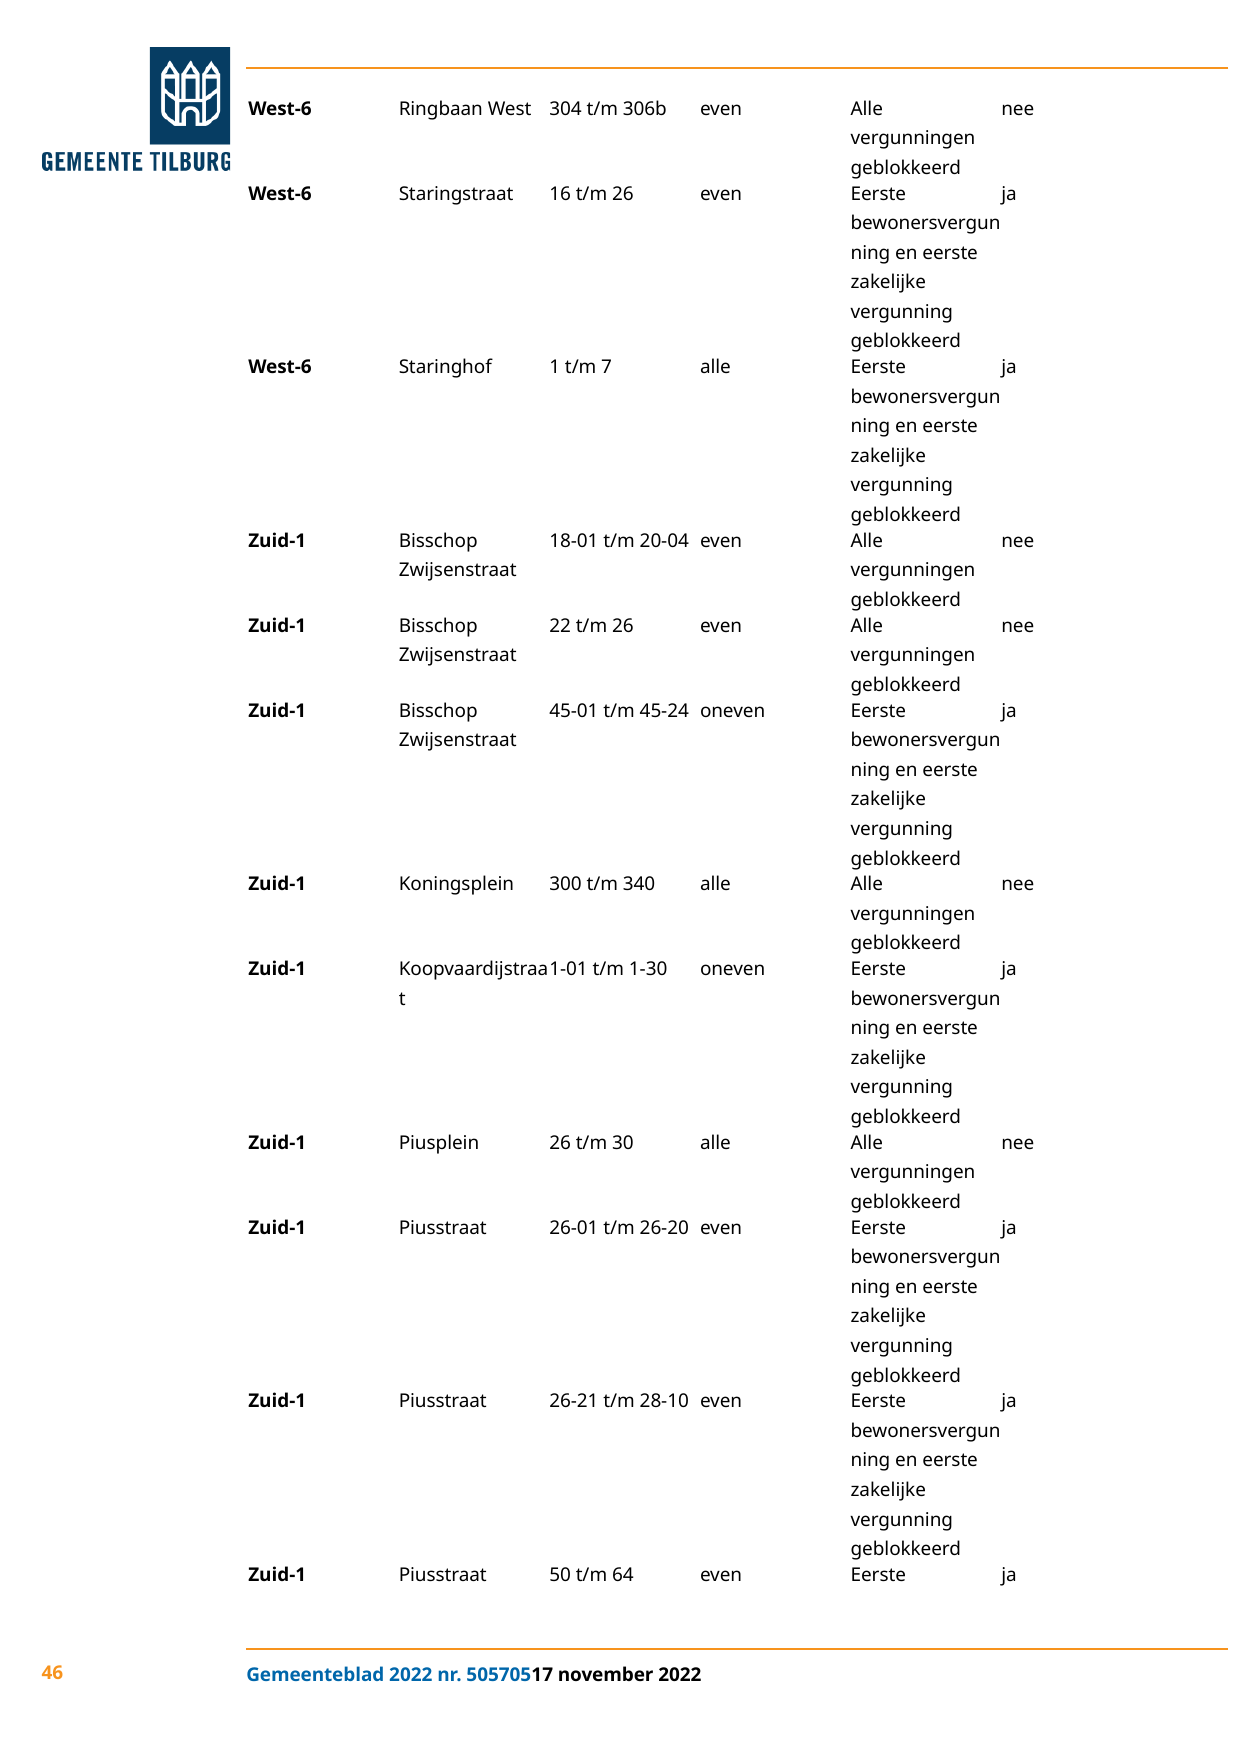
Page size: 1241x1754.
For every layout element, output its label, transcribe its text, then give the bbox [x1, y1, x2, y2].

table_cell Piusplein [399, 1129, 549, 1214]
table_cell Eerste bewonersvergunning en eerste zakelijke vergunning geblokkeerd [850, 697, 1001, 870]
table_cell Alle vergunningen geblokkeerd [850, 612, 1001, 697]
table_cell alle [700, 353, 850, 527]
table_cell oneven [700, 955, 850, 1129]
table_cell ja [1001, 1388, 1152, 1561]
table_cell Piusstraat [399, 1214, 549, 1387]
table_cell even [700, 95, 850, 180]
table_cell Alle vergunningen geblokkeerd [850, 870, 1001, 955]
table_cell Koopvaardijstraat [399, 955, 549, 1129]
table_cell Alle vergunningen geblokkeerd [850, 1129, 1001, 1214]
table_cell ja [1001, 955, 1152, 1129]
table_cell even [700, 612, 850, 697]
table_cell alle [700, 870, 850, 955]
table_cell Staringhof [399, 353, 549, 527]
table_cell even [700, 1388, 850, 1561]
table_cell 26-21 t/m 28-10 [549, 1388, 700, 1561]
table_cell West-6 [248, 353, 398, 527]
table_cell West-6 [248, 95, 398, 180]
table_cell Alle vergunningen geblokkeerd [850, 527, 1001, 612]
table_cell Bisschop Zwijsenstraat [399, 612, 549, 697]
table_cell Zuid-1 [248, 1129, 398, 1214]
table_cell ja [1001, 1561, 1152, 1587]
table_cell 1 t/m 7 [549, 353, 700, 527]
table_cell Koningsplein [399, 870, 549, 955]
table_cell ja [1001, 353, 1152, 527]
table_cell Zuid-1 [248, 870, 398, 955]
table_cell Zuid-1 [248, 1561, 398, 1587]
table_cell 26 t/m 30 [549, 1129, 700, 1214]
table_cell oneven [700, 697, 850, 870]
table_cell Staringstraat [399, 180, 549, 353]
table_cell 22 t/m 26 [549, 612, 700, 697]
table_cell Eerste bewonersvergunning en eerste zakelijke vergunning geblokkeerd [850, 353, 1001, 527]
table_cell Eerste [850, 1561, 1001, 1587]
table_cell Eerste bewonersvergunning en eerste zakelijke vergunning geblokkeerd [850, 180, 1001, 353]
table_cell Piusstraat [399, 1561, 549, 1587]
table_cell Bisschop Zwijsenstraat [399, 697, 549, 870]
table_cell even [700, 180, 850, 353]
table_cell nee [1001, 1129, 1152, 1214]
table_cell ja [1001, 1214, 1152, 1387]
table_cell Eerste bewonersvergunning en eerste zakelijke vergunning geblokkeerd [850, 955, 1001, 1129]
table_cell Zuid-1 [248, 612, 398, 697]
table_cell Eerste bewonersvergunning en eerste zakelijke vergunning geblokkeerd [850, 1388, 1001, 1561]
table_cell nee [1001, 870, 1152, 955]
picture [41, 47, 231, 172]
table_cell ja [1001, 180, 1152, 353]
table_cell 18-01 t/m 20-04 [549, 527, 700, 612]
table_cell nee [1001, 612, 1152, 697]
table_cell Eerste bewonersvergunning en eerste zakelijke vergunning geblokkeerd [850, 1214, 1001, 1387]
table_cell ja [1001, 697, 1152, 870]
table_cell 16 t/m 26 [549, 180, 700, 353]
table_cell Ringbaan West [399, 95, 549, 180]
table_cell Zuid-1 [248, 1214, 398, 1387]
table_cell even [700, 1561, 850, 1587]
table_cell West-6 [248, 180, 398, 353]
table_cell Alle vergunningen geblokkeerd [850, 95, 1001, 180]
table_cell 300 t/m 340 [549, 870, 700, 955]
table_cell even [700, 527, 850, 612]
table_cell Zuid-1 [248, 697, 398, 870]
table_cell 45-01 t/m 45-24 [549, 697, 700, 870]
table_cell alle [700, 1129, 850, 1214]
table_cell Piusstraat [399, 1388, 549, 1561]
table_cell 304 t/m 306b [549, 95, 700, 180]
table_cell nee [1001, 527, 1152, 612]
table_cell Zuid-1 [248, 527, 398, 612]
table_cell Bisschop Zwijsenstraat [399, 527, 549, 612]
table_cell even [700, 1214, 850, 1387]
table_cell 26-01 t/m 26-20 [549, 1214, 700, 1387]
table_cell 1-01 t/m 1-30 [549, 955, 700, 1129]
table_cell Zuid-1 [248, 955, 398, 1129]
table_cell 50 t/m 64 [549, 1561, 700, 1587]
table_cell nee [1001, 95, 1152, 180]
table_cell Zuid-1 [248, 1388, 398, 1561]
